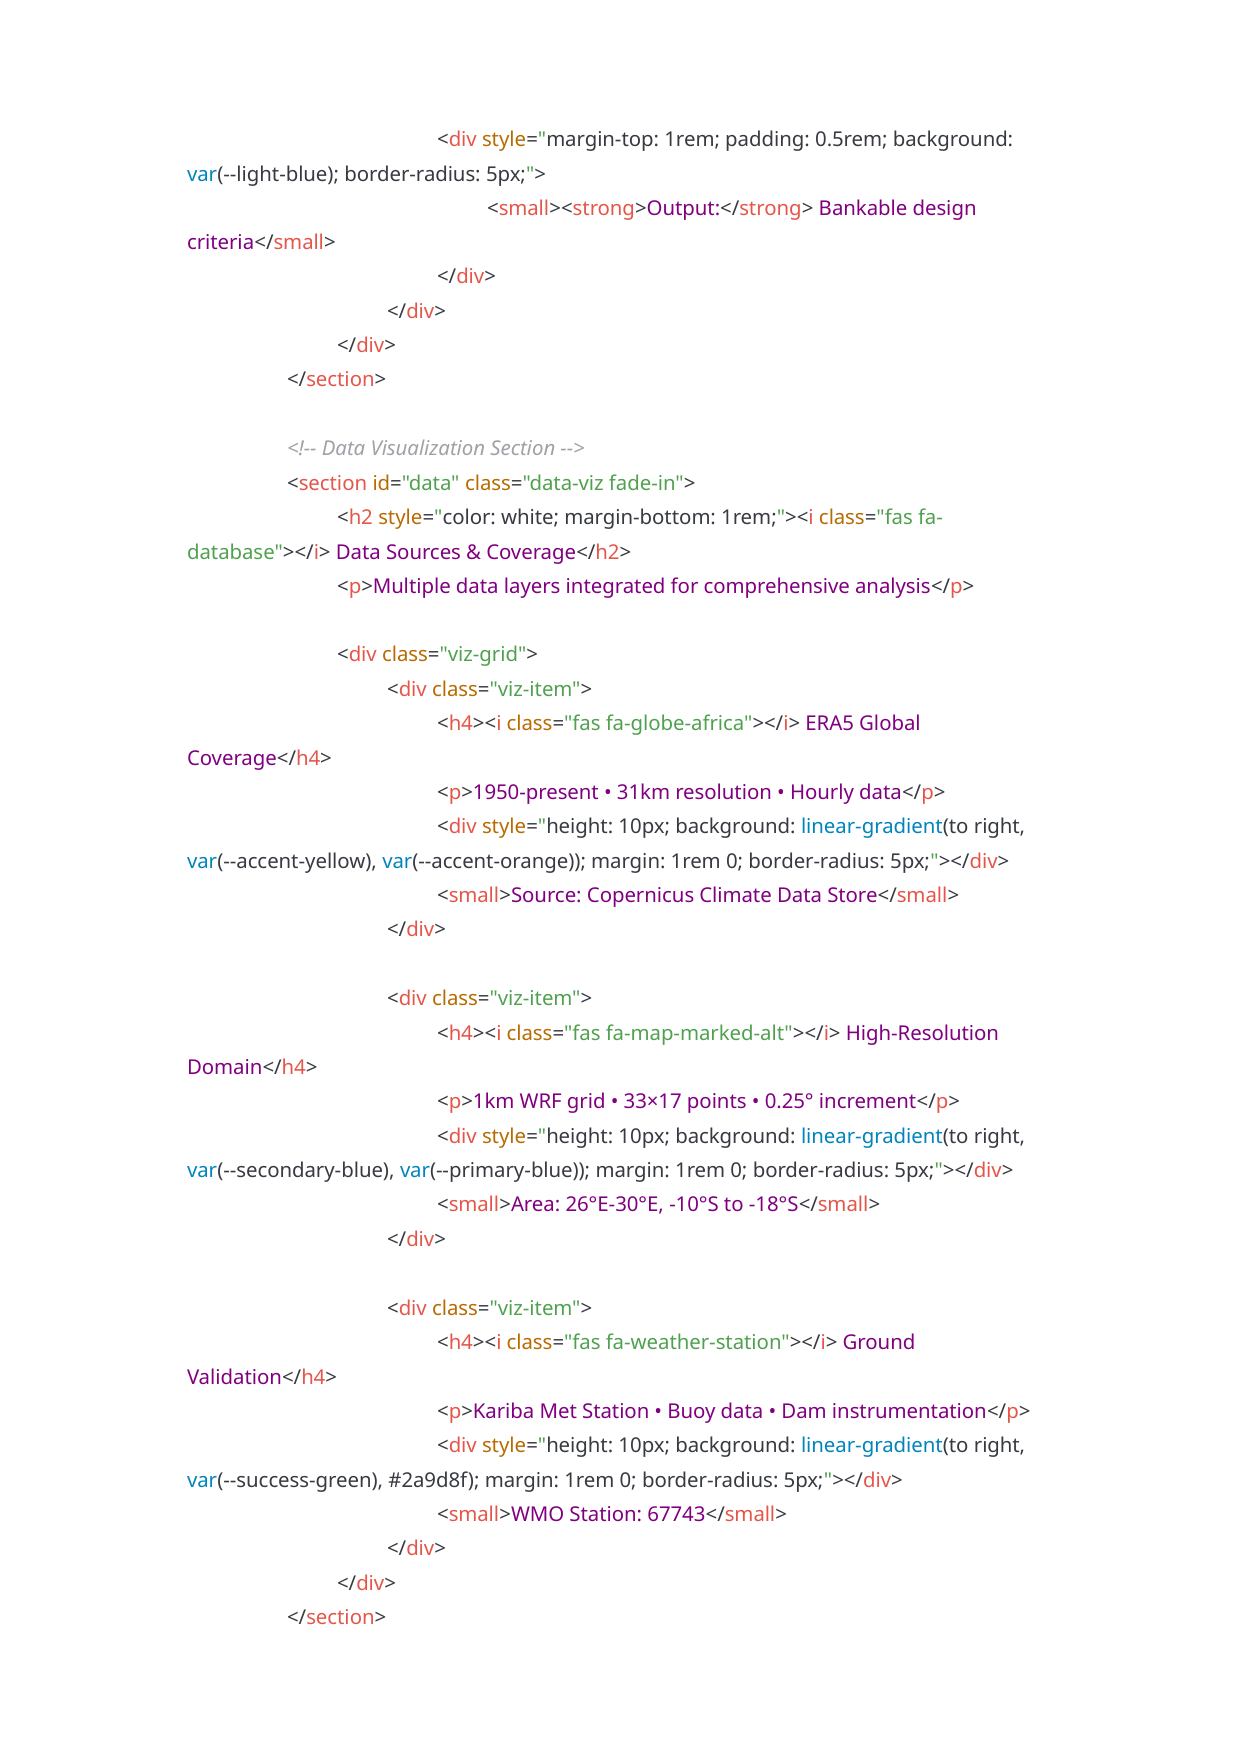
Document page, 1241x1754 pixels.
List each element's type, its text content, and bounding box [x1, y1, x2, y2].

text <div class="viz-item"> [187, 1287, 1053, 1321]
text </section> [187, 359, 1053, 393]
text <h4><i class="fas fa-weather-station"></i> Ground Validation</h4> [187, 1321, 1053, 1390]
text <!-- Data Visualization Section --> [187, 427, 1053, 462]
text </div> [187, 1527, 1053, 1562]
text <div style="height: 10px; background: linear-gradient(to right, var(--accent-yellow), var(--accent-orange)); margin: 1rem 0; border-radius: 5px;"></div> [187, 806, 1053, 874]
text </div> [187, 324, 1053, 359]
text <small>Source: Copernicus Climate Data Store</small> [187, 874, 1053, 909]
text </div> [187, 256, 1053, 290]
text <div style="margin-top: 1rem; padding: 0.5rem; background: var(--light-blue); border-radius: 5px;"> [187, 118, 1053, 187]
text </div> [187, 1562, 1053, 1596]
text <div class="viz-item"> [187, 668, 1053, 702]
text <p>1km WRF grid • 33×17 points • 0.25° increment</p> [187, 1081, 1053, 1115]
text <small>Area: 26°E-30°E, -10°S to -18°S</small> [187, 1184, 1053, 1218]
text <h2 style="color: white; margin-bottom: 1rem;"><i class="fas fa-database"></i> Data Sources & Coverage</h2> [187, 496, 1053, 565]
text <small>WMO Station: 67743</small> [187, 1493, 1053, 1527]
text </section> [187, 1596, 1053, 1631]
text <div style="height: 10px; background: linear-gradient(to right, var(--secondary-blue), var(--primary-blue)); margin: 1rem 0; border-radius: 5px;"></div> [187, 1115, 1053, 1184]
text <h4><i class="fas fa-globe-africa"></i> ERA5 Global Coverage</h4> [187, 702, 1053, 771]
text <div class="viz-item"> [187, 977, 1053, 1012]
text <section id="data" class="data-viz fade-in"> [187, 462, 1053, 496]
text </div> [187, 909, 1053, 943]
text </div> [187, 1218, 1053, 1252]
text <p>Multiple data layers integrated for comprehensive analysis</p> [187, 565, 1053, 599]
text <div class="viz-grid"> [187, 634, 1053, 668]
text <div style="height: 10px; background: linear-gradient(to right, var(--success-green), #2a9d8f); margin: 1rem 0; border-radius: 5px;"></div> [187, 1424, 1053, 1493]
text </div> [187, 290, 1053, 324]
text <small><strong>Output:</strong> Bankable design criteria</small> [187, 187, 1053, 256]
text <p>1950-present • 31km resolution • Hourly data</p> [187, 771, 1053, 806]
text <p>Kariba Met Station • Buoy data • Dam instrumentation</p> [187, 1390, 1053, 1424]
text <h4><i class="fas fa-map-marked-alt"></i> High-Resolution Domain</h4> [187, 1012, 1053, 1081]
